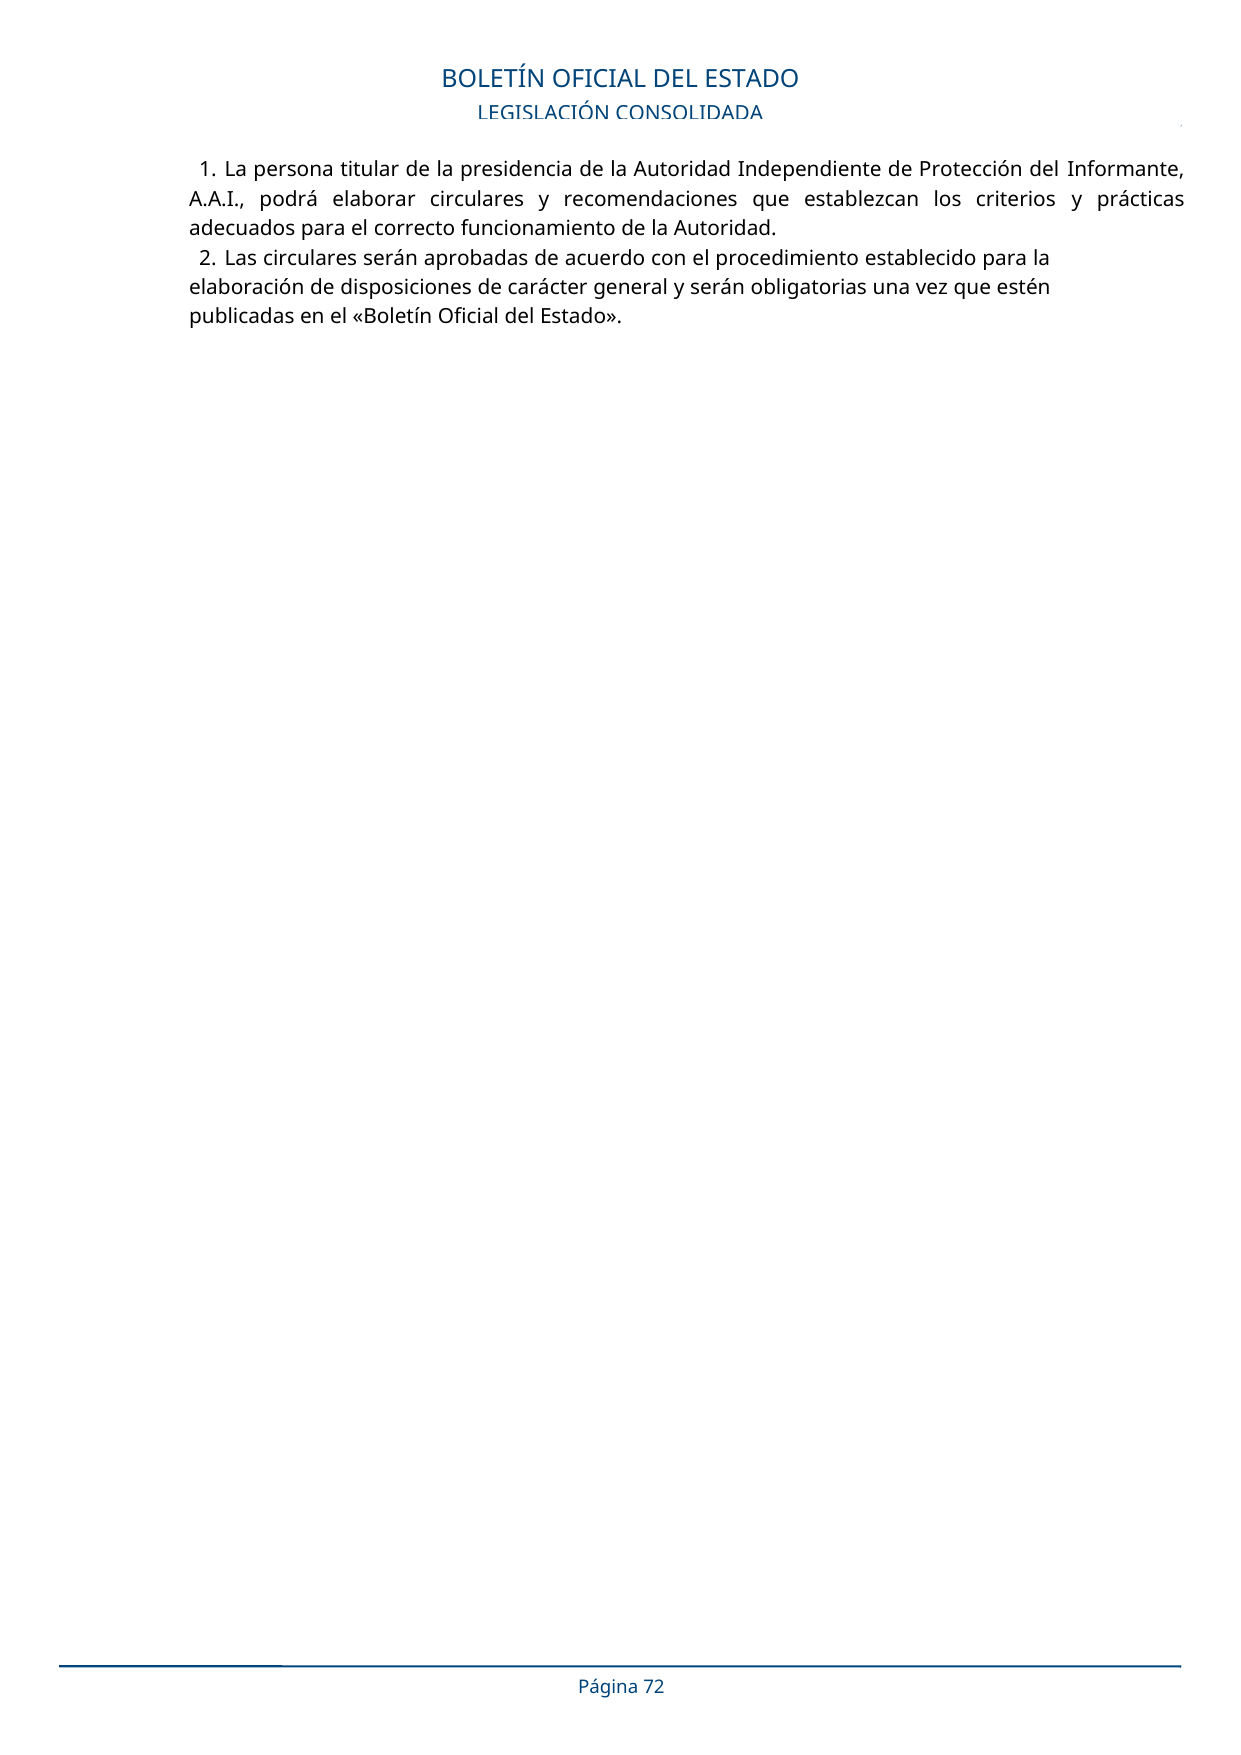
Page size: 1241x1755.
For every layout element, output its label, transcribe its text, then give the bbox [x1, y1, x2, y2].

list La persona titular de la presidencia de la Autoridad Independiente de Protección del Informante, A.A.I., podrá elaborar circulares y recomendaciones que establezcan los criterios y prácticas adecuados para el correcto funcionamiento de la Autoridad. [163, 154, 1184, 241]
list Las circulares serán aprobadas de acuerdo con el procedimiento establecido para la elaboración de disposiciones de carácter general y serán obligatorias una vez que estén publicadas en el «Boletín Oficial del Estado». [163, 243, 1052, 329]
